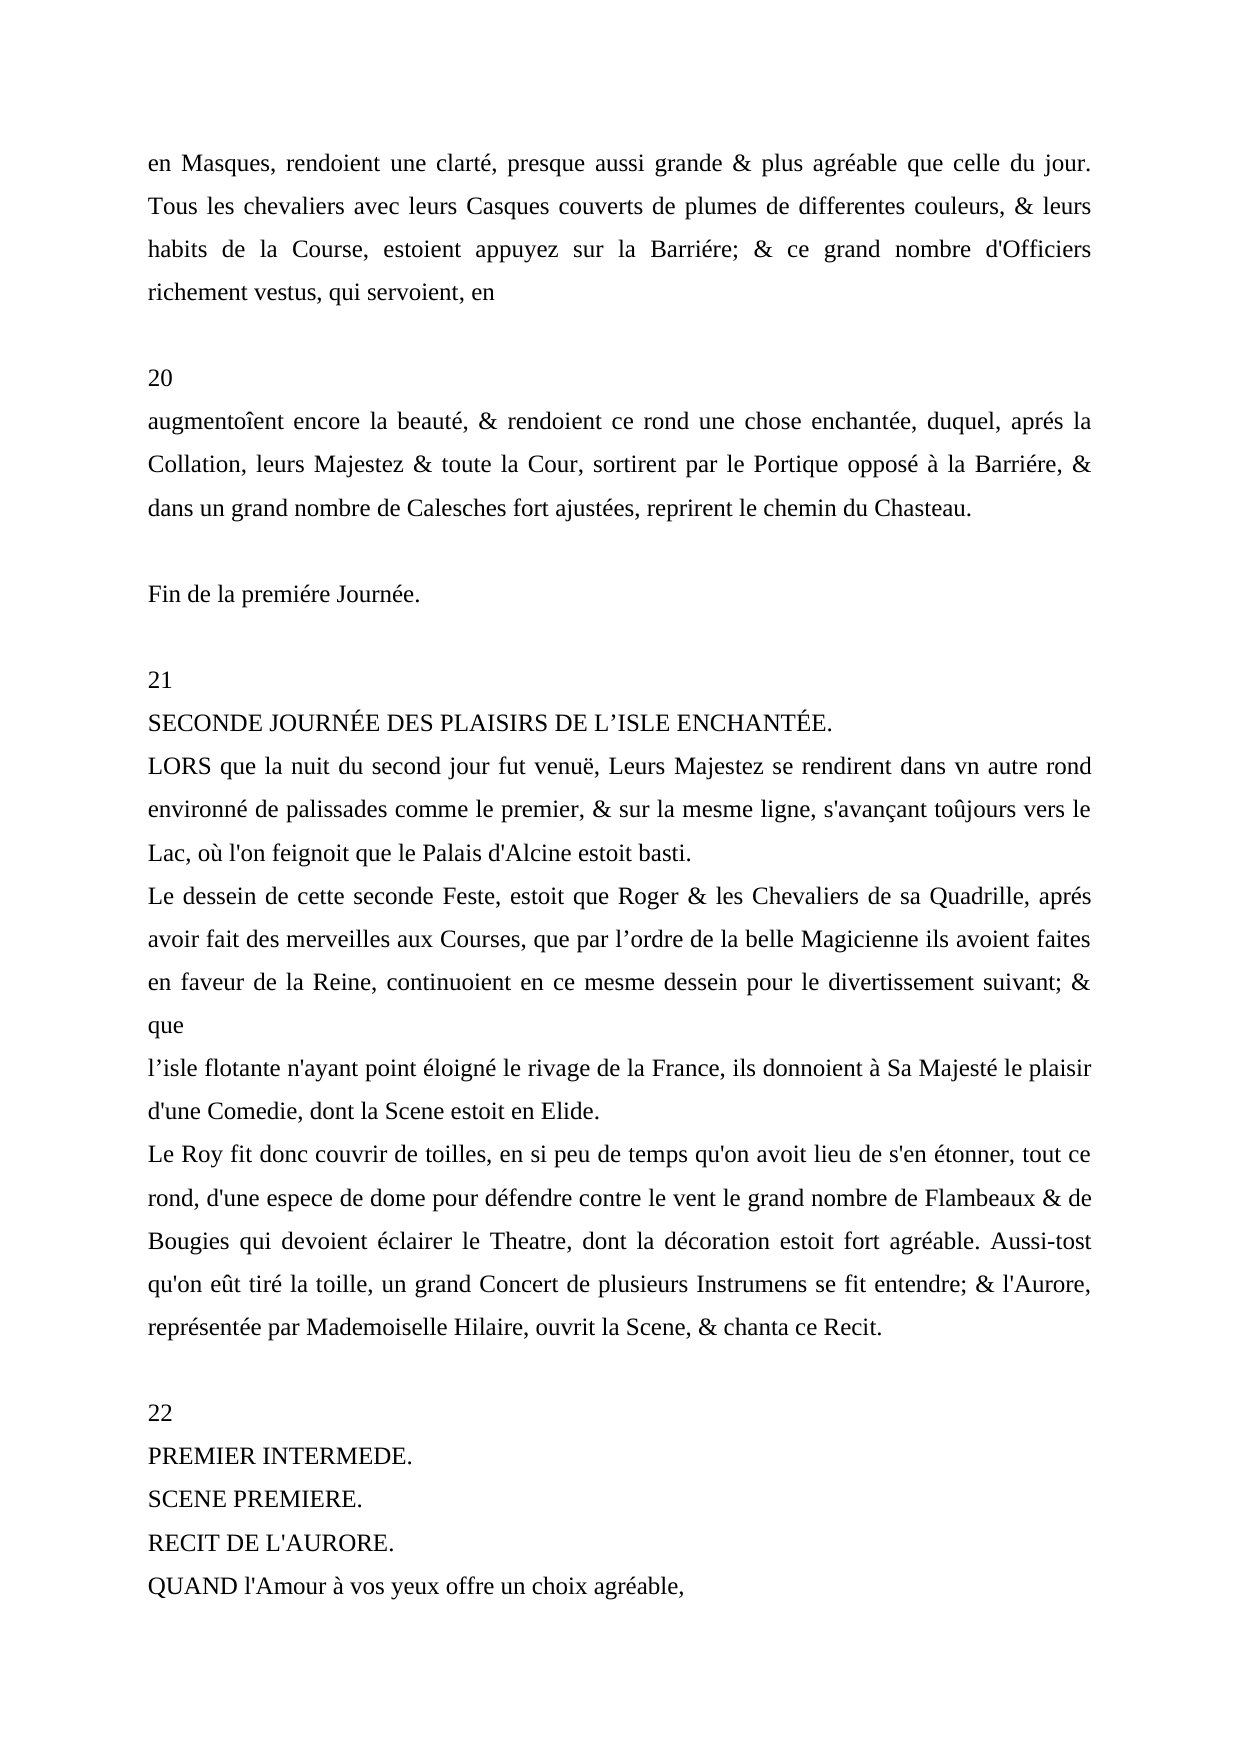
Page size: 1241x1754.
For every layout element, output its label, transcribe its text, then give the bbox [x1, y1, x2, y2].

text Le dessein de cette seconde Feste, estoit que Roger & les Chevaliers de sa Quadrille, aprés avoir fait des merveilles aux Courses, que par l’ordre de la belle Magicienne ils avoient faites en faveur de la Reine, continuoient en ce mesme dessein pour le divertissement suivant; & que [148, 881, 1093, 1039]
text PREMIER INTERMEDE. [148, 1441, 1093, 1470]
text Fin de la premiére Journée. [148, 579, 1093, 608]
text l’isle flotante n'ayant point éloigné le rivage de la France, ils donnoient à Sa Majesté le plaisir d'une Comedie, dont la Scene estoit en Elide. [148, 1053, 1093, 1125]
text Le Roy fit donc couvrir de toilles, en si peu de temps qu'on avoit lieu de s'en étonner, tout ce rond, d'une espece de dome pour défendre contre le vent le grand nombre de Flambeaux & de Bougies qui devoient éclairer le Theatre, dont la décoration estoit fort agréable. Aussi-tost qu'on eût tiré la toille, un grand Concert de plusieurs Instrumens se fit entendre; & l'Aurore, représentée par Mademoiselle Hilaire, ouvrit la Scene, & chanta ce Recit. [148, 1139, 1093, 1341]
text LORS que la nuit du second jour fut venuë, Leurs Majestez se rendirent dans vn autre rond environné de palissades comme le premier, & sur la mesme ligne, s'avançant toûjours vers le Lac, où l'on feignoit que le Palais d'Alcine estoit basti. [148, 751, 1093, 866]
text SCENE PREMIERE. [148, 1484, 1093, 1513]
text RECIT DE L'AURORE. [148, 1528, 1093, 1556]
text 20 [148, 363, 1093, 392]
text 21 [148, 665, 1093, 694]
text 22 [148, 1398, 1093, 1427]
text SECONDE JOURNÉE DES PLAISIRS DE L’ISLE ENCHANTÉE. [148, 708, 1093, 737]
text QUAND l'Amour à vos yeux offre un choix agréable, [148, 1571, 1093, 1599]
text augmentoîent encore la beauté, & rendoient ce rond une chose enchantée, duquel, aprés la Collation, leurs Majestez & toute la Cour, sortirent par le Portique opposé à la Barriére, & dans un grand nombre de Calesches fort ajustées, reprirent le chemin du Chasteau. [148, 406, 1093, 521]
text en Masques, rendoient une clarté, presque aussi grande & plus agréable que celle du jour. Tous les chevaliers avec leurs Casques couverts de plumes de differentes couleurs, & leurs habits de la Course, estoient appuyez sur la Barriére; & ce grand nombre d'Officiers richement vestus, qui servoient, en [148, 148, 1093, 306]
